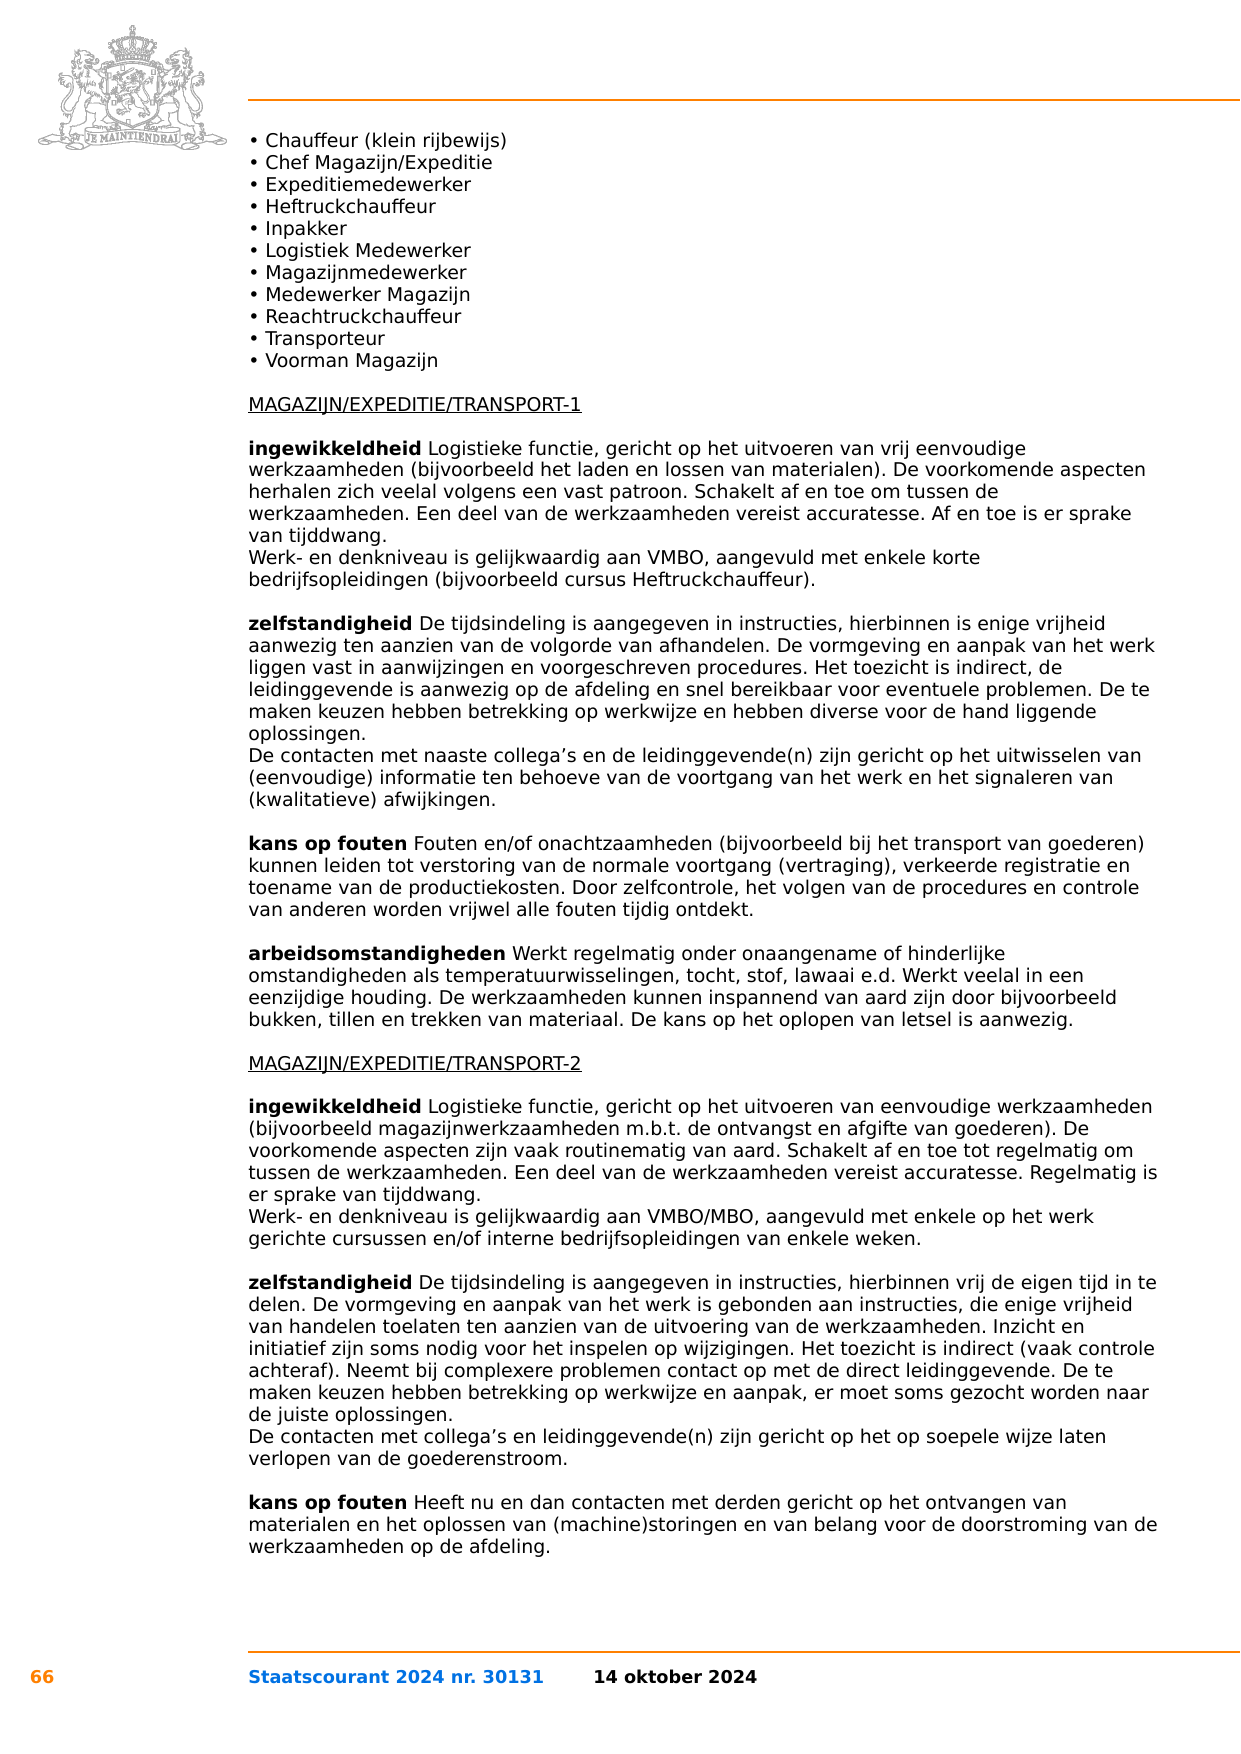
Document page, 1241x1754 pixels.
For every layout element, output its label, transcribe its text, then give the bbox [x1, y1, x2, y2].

text • Expeditiemedewerker [248, 174, 1163, 196]
text • Magazijnmedewerker [248, 262, 1163, 284]
text • Logistiek Medewerker [248, 240, 1163, 262]
picture [38, 25, 227, 150]
text • Chef Magazijn/Expeditie [248, 152, 1163, 174]
text Werk- en denkniveau is gelijkwaardig aan VMBO/MBO, aangevuld met enkele op het werk gerichte cursussen en/of interne bedrijfsopleidingen van enkele weken. [248, 1206, 1163, 1250]
text • Voorman Magazijn [248, 350, 1163, 372]
text De contacten met collega’s en leidinggevende(n) zijn gericht op het op soepele wijze laten verlopen van de goederenstroom. [248, 1426, 1163, 1470]
text De contacten met naaste collega’s en de leidinggevende(n) zijn gericht op het uitwisselen van (eenvoudige) informatie ten behoeve van de voortgang van het werk en het signaleren van (kwalitatieve) afwijkingen. [248, 745, 1163, 811]
text Werk- en denkniveau is gelijkwaardig aan VMBO, aangevuld met enkele korte bedrijfsopleidingen (bijvoorbeeld cursus Heftruckchauffeur). [248, 547, 1163, 591]
text • Reachtruckchauffeur [248, 306, 1163, 328]
text ingewikkeldheid Logistieke functie, gericht op het uitvoeren van eenvoudige werkzaamheden (bijvoorbeeld magazijnwerkzaamheden m.b.t. de ontvangst en afgifte van goederen). De voorkomende aspecten zijn vaak routinematig van aard. Schakelt af en toe tot regelmatig om tussen de werkzaamheden. Een deel van de werkzaamheden vereist accuratesse. Regelmatig is er sprake van tijddwang. [248, 1096, 1163, 1206]
text • Heftruckchauffeur [248, 196, 1163, 218]
text ingewikkeldheid Logistieke functie, gericht op het uitvoeren van vrij eenvoudige werkzaamheden (bijvoorbeeld het laden en lossen van materialen). De voorkomende aspecten herhalen zich veelal volgens een vast patroon. Schakelt af en toe om tussen de werkzaamheden. Een deel van de werkzaamheden vereist accuratesse. Af en toe is er sprake van tijddwang. [248, 437, 1163, 547]
text zelfstandigheid De tijdsindeling is aangegeven in instructies, hierbinnen vrij de eigen tijd in te delen. De vormgeving en aanpak van het werk is gebonden aan instructies, die enige vrijheid van handelen toelaten ten aanzien van de uitvoering van de werkzaamheden. Inzicht en initiatief zijn soms nodig voor het inspelen op wijzigingen. Het toezicht is indirect (vaak controle achteraf). Neemt bij complexere problemen contact op met de direct leidinggevende. De te maken keuzen hebben betrekking op werkwijze en aanpak, er moet soms gezocht worden naar de juiste oplossingen. [248, 1272, 1163, 1426]
text • Inpakker [248, 218, 1163, 240]
text • Transporteur [248, 328, 1163, 350]
text • Chauffeur (klein rijbewijs) [248, 130, 1163, 152]
text kans op fouten Heeft nu en dan contacten met derden gericht op het ontvangen van materialen en het oplossen van (machine)storingen en van belang voor de doorstroming van de werkzaamheden op de afdeling. [248, 1492, 1163, 1558]
subtitle MAGAZIJN/EXPEDITIE/TRANSPORT-2 [248, 1052, 1163, 1074]
text arbeidsomstandigheden Werkt regelmatig onder onaangename of hinderlijke omstandigheden als temperatuurwisselingen, tocht, stof, lawaai e.d. Werkt veelal in een eenzijdige houding. De werkzaamheden kunnen inspannend van aard zijn door bijvoorbeeld bukken, tillen en trekken van materiaal. De kans op het oplopen van letsel is aanwezig. [248, 943, 1163, 1031]
subtitle MAGAZIJN/EXPEDITIE/TRANSPORT-1 [248, 393, 1163, 416]
text zelfstandigheid De tijdsindeling is aangegeven in instructies, hierbinnen is enige vrijheid aanwezig ten aanzien van de volgorde van afhandelen. De vormgeving en aanpak van het werk liggen vast in aanwijzingen en voorgeschreven procedures. Het toezicht is indirect, de leidinggevende is aanwezig op de afdeling en snel bereikbaar voor eventuele problemen. De te maken keuzen hebben betrekking op werkwijze en hebben diverse voor de hand liggende oplossingen. [248, 613, 1163, 745]
text • Medewerker Magazijn [248, 284, 1163, 306]
text kans op fouten Fouten en/of onachtzaamheden (bijvoorbeeld bij het transport van goederen) kunnen leiden tot verstoring van de normale voortgang (vertraging), verkeerde registratie en toename van de productiekosten. Door zelfcontrole, het volgen van de procedures en controle van anderen worden vrijwel alle fouten tijdig ontdekt. [248, 833, 1163, 921]
